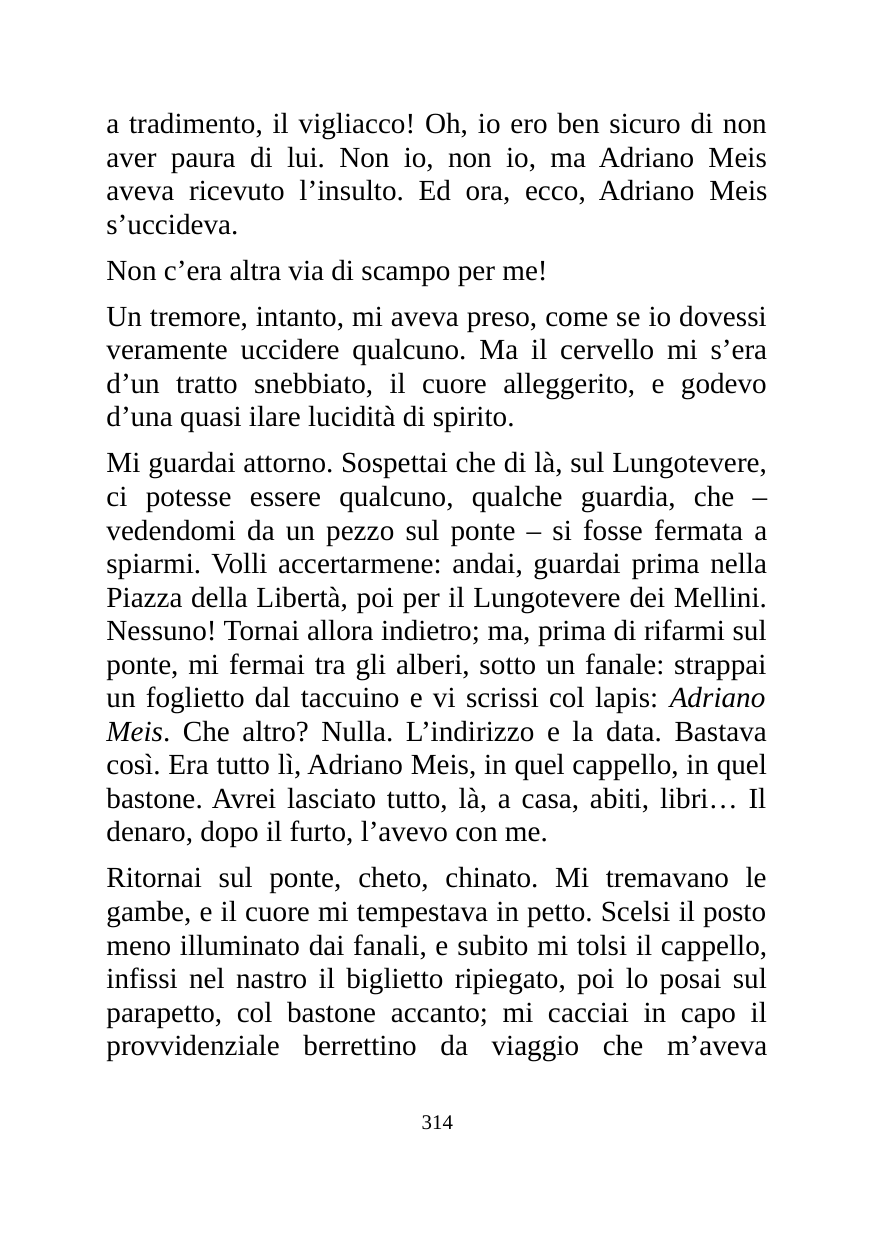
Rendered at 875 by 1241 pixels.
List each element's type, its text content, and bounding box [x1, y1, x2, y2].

text a tradimento, il vigliacco! Oh, io ero ben sicuro di non aver paura di lui. Non io, non io, ma Adriano Meis aveva ricevuto l’insulto. Ed ora, ecco, Adriano Meis s’uccideva. [106, 106, 768, 240]
text Mi guardai attorno. Sospettai che di là, sul Lungotevere, ci potesse essere qualcuno, qualche guardia, che – vedendomi da un pezzo sul ponte – si fosse fermata a spiarmi. Volli accertarmene: andai, guardai prima nella Piazza della Libertà, poi per il Lungotevere dei Mellini. Nessuno! Tornai allora indietro; ma, prima di rifarmi sul ponte, mi fermai tra gli alberi, sotto un fanale: strappai un foglietto dal taccuino e vi scrissi col lapis: Adriano Meis. Che altro? Nulla. L’indirizzo e la data. Bastava così. Era tutto lì, Adriano Meis, in quel cappello, in quel bastone. Avrei lasciato tutto, là, a casa, abiti, libri… Il denaro, dopo il furto, l’avevo con me. [106, 446, 768, 848]
text Un tremore, intanto, mi aveva preso, come se io dovessi veramente uccidere qualcuno. Ma il cervello mi s’era d’un tratto snebbiato, il cuore alleggerito, e godevo d’una quasi ilare lucidità di spirito. [106, 299, 768, 433]
text Non c’era altra via di scampo per me! [106, 253, 768, 286]
text Ritornai sul ponte, cheto, chinato. Mi tremavano le gambe, e il cuore mi tempestava in petto. Scelsi il posto meno illuminato dai fanali, e subito mi tolsi il cappello, infissi nel nastro il biglietto ripiegato, poi lo posai sul parapetto, col bastone accanto; mi cacciai in capo il provvidenziale berrettino da viaggio che m’aveva [106, 861, 768, 1062]
